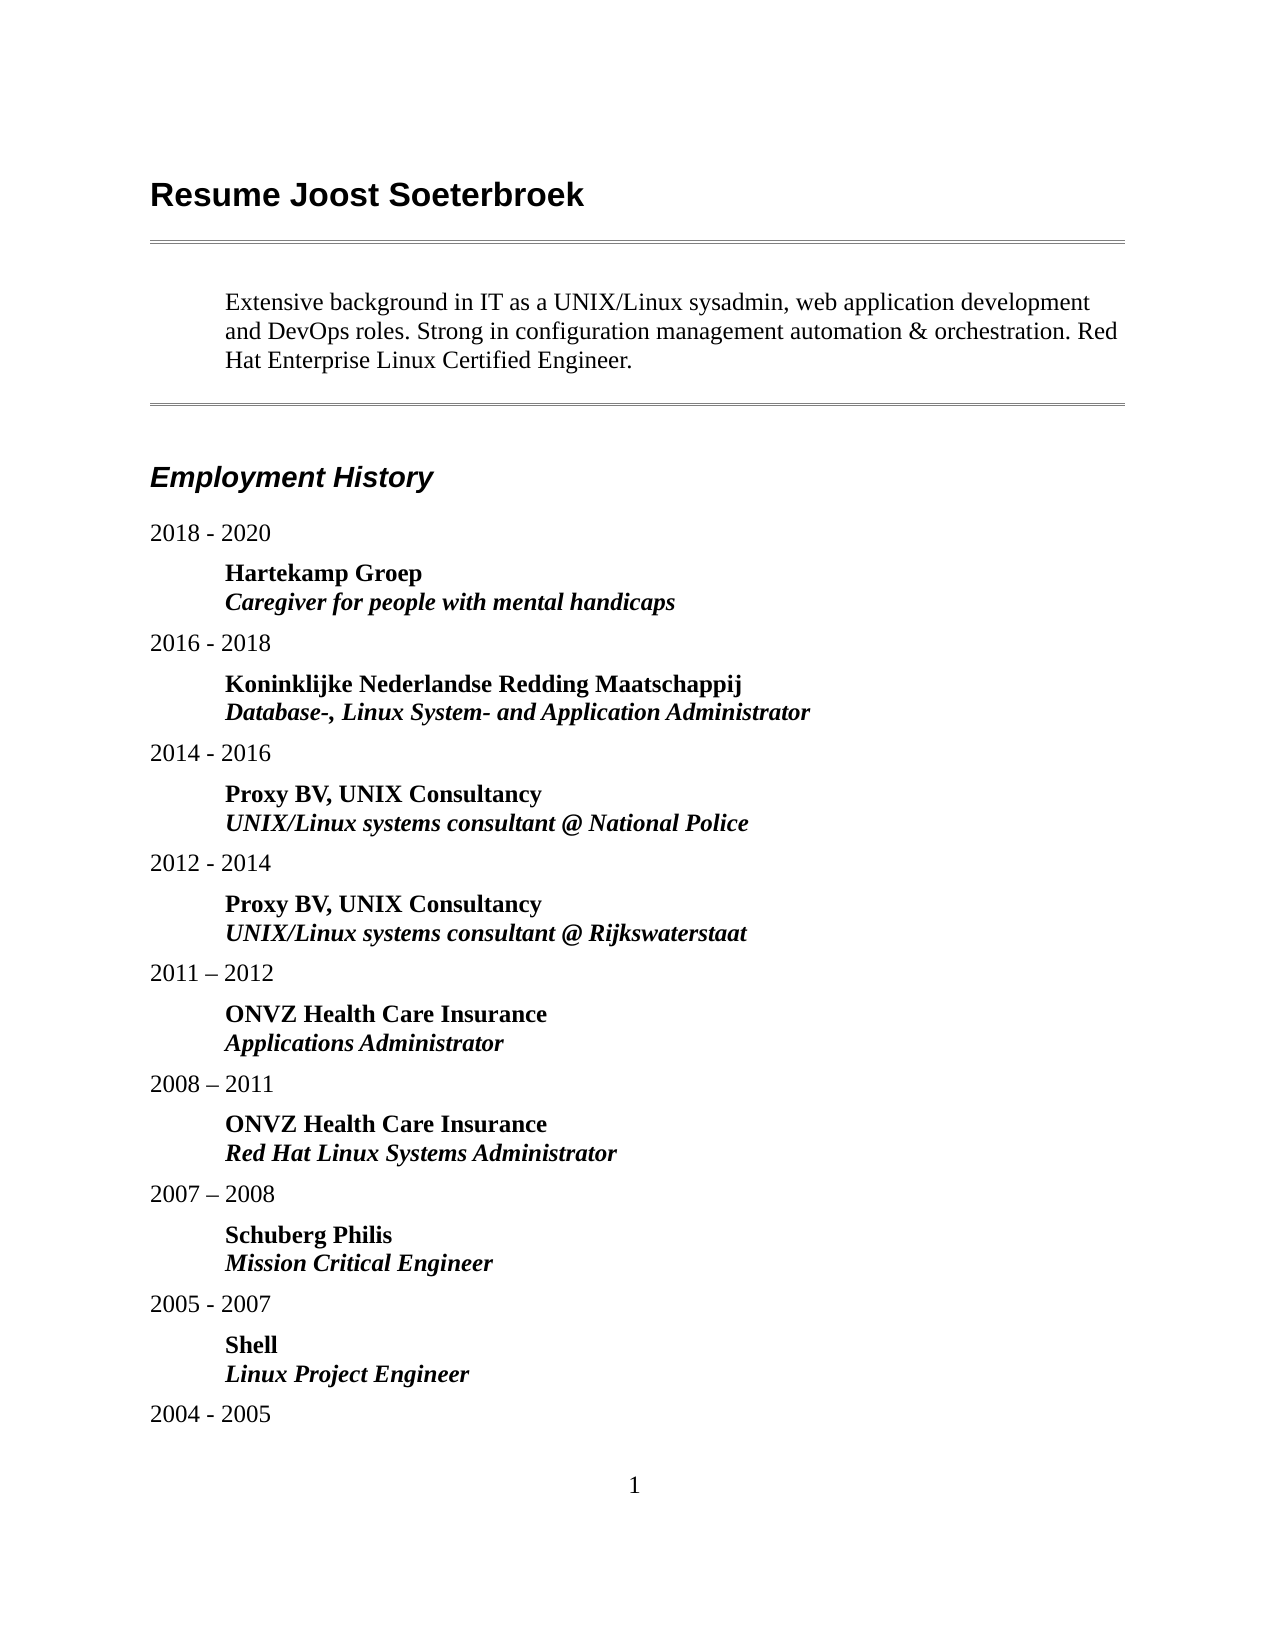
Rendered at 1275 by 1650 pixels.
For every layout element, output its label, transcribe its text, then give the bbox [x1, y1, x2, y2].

subtitle Resume Joost Soeterbroek [150, 175, 1125, 214]
text 2005 - 2007 [150, 1289, 1125, 1318]
text 2012 - 2014 [150, 848, 1125, 877]
text 2011 – 2012 [150, 958, 1125, 987]
subtitle Employment History [150, 460, 1125, 493]
text Schuberg Philis Mission Critical Engineer [225, 1220, 1125, 1277]
text 2014 - 2016 [150, 738, 1125, 767]
text Hartekamp Groep Caregiver for people with mental handicaps [225, 558, 1125, 616]
text Koninklijke Nederlandse Redding Maatschappij Database-, Linux System- and Application Administrator [225, 669, 1125, 726]
text 2004 - 2005 [150, 1399, 1125, 1428]
text Extensive background in IT as a UNIX/Linux sysadmin, web application development and DevOps roles. Strong in configuration management automation & orchestration. Red Hat Enterprise Linux Certified Engineer. [225, 287, 1125, 373]
text 2008 – 2011 [150, 1069, 1125, 1097]
text Proxy BV, UNIX Consultancy UNIX/Linux systems consultant @ Rijkswaterstaat [225, 889, 1125, 947]
text ONVZ Health Care Insurance Applications Administrator [225, 999, 1125, 1057]
text ONVZ Health Care Insurance Red Hat Linux Systems Administrator [225, 1109, 1125, 1167]
text Proxy BV, UNIX Consultancy UNIX/Linux systems consultant @ National Police [225, 779, 1125, 836]
text 2018 - 2020 [150, 518, 1125, 546]
text 2007 – 2008 [150, 1179, 1125, 1208]
text Shell Linux Project Engineer [225, 1330, 1125, 1387]
text 2016 - 2018 [150, 628, 1125, 657]
